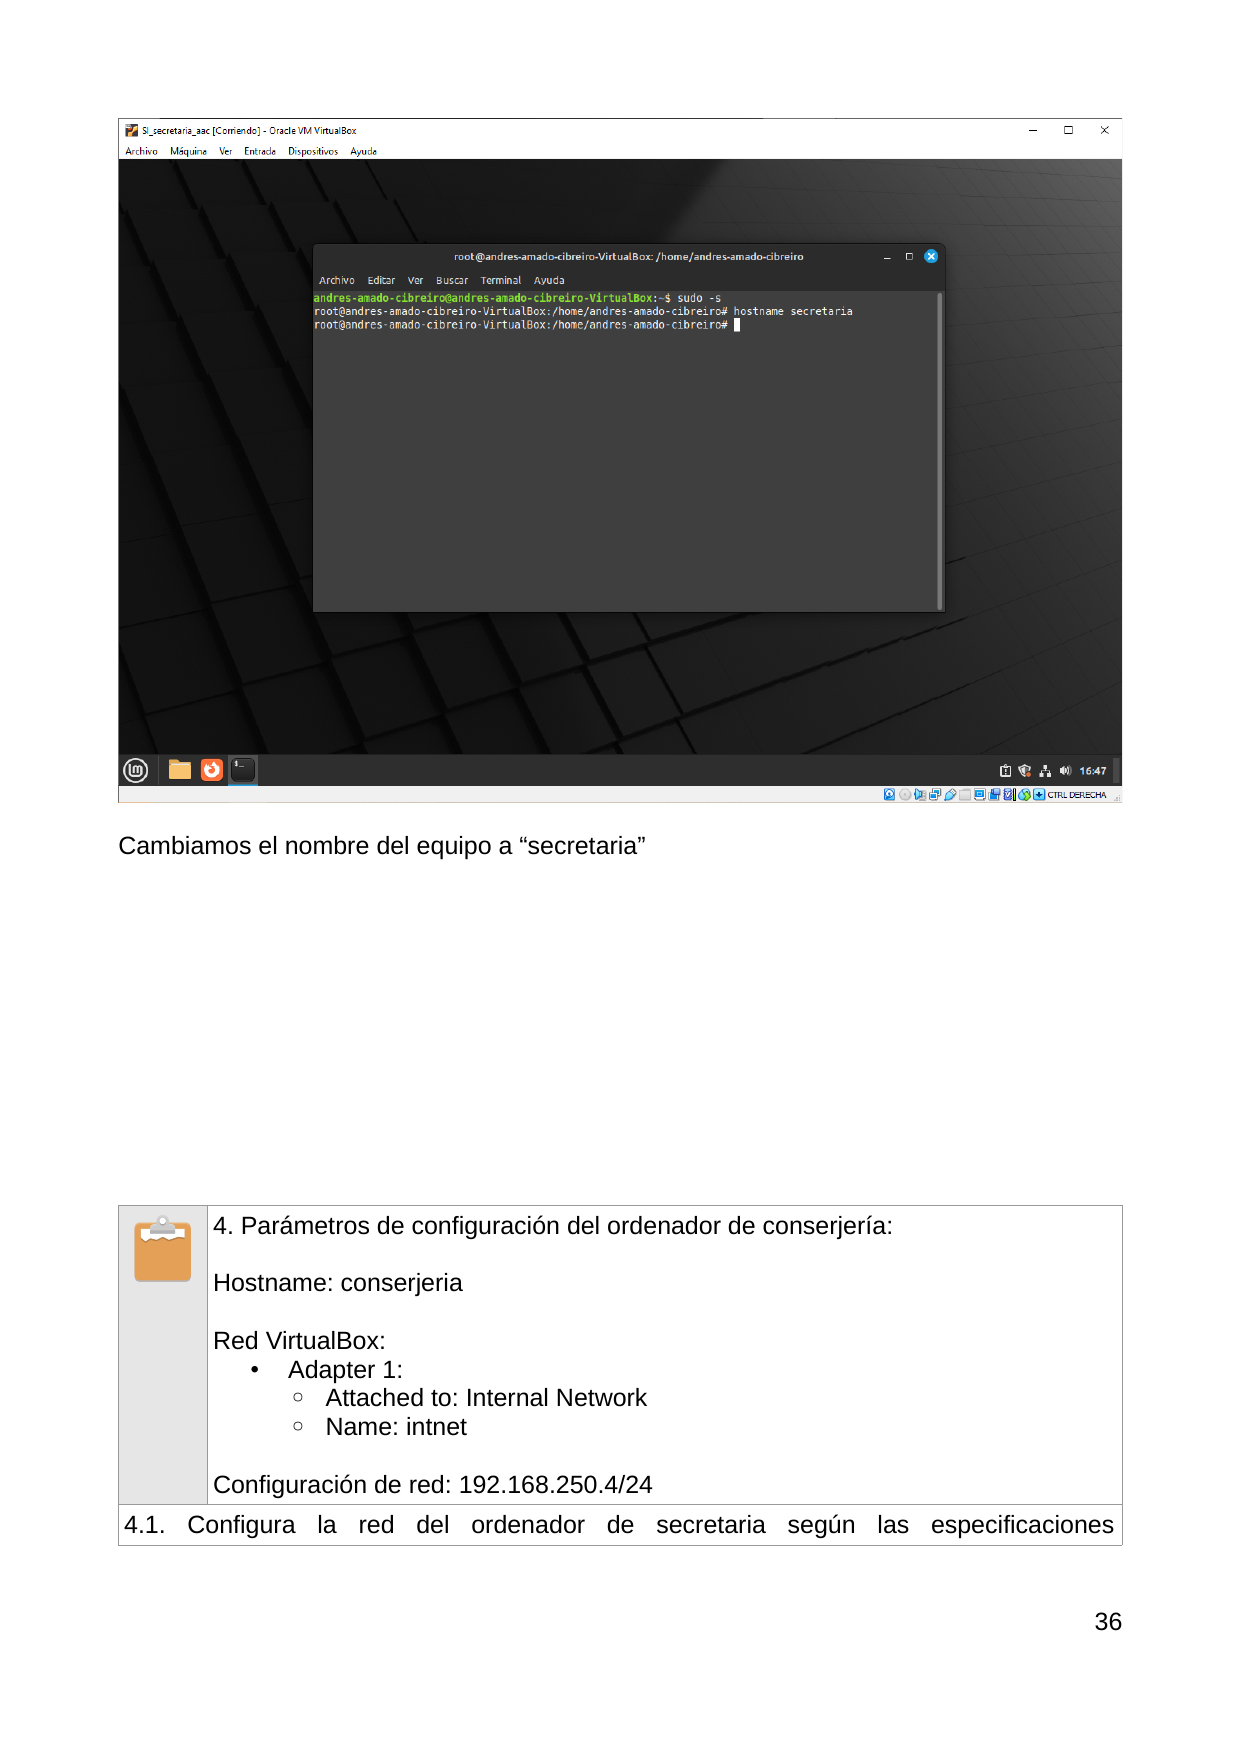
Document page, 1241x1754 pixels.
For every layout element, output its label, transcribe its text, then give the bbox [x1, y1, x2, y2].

text Cambiamos el nombre del equipo a “secretaria” [118, 831, 1122, 860]
table_header 4. Parámetros de configuración del ordenador de conserjería: Hostname: conserjeria Red VirtualBox: Adapter 1: Attached to: Internal Network Name: intnet Configuración de red: 192.168.250.4/24 [208, 1206, 1122, 1504]
picture [118, 118, 1123, 803]
table_cell 4.1. Configura la red del ordenador de secretaria según las especificaciones [119, 1505, 1122, 1545]
table_header [119, 1206, 207, 1504]
